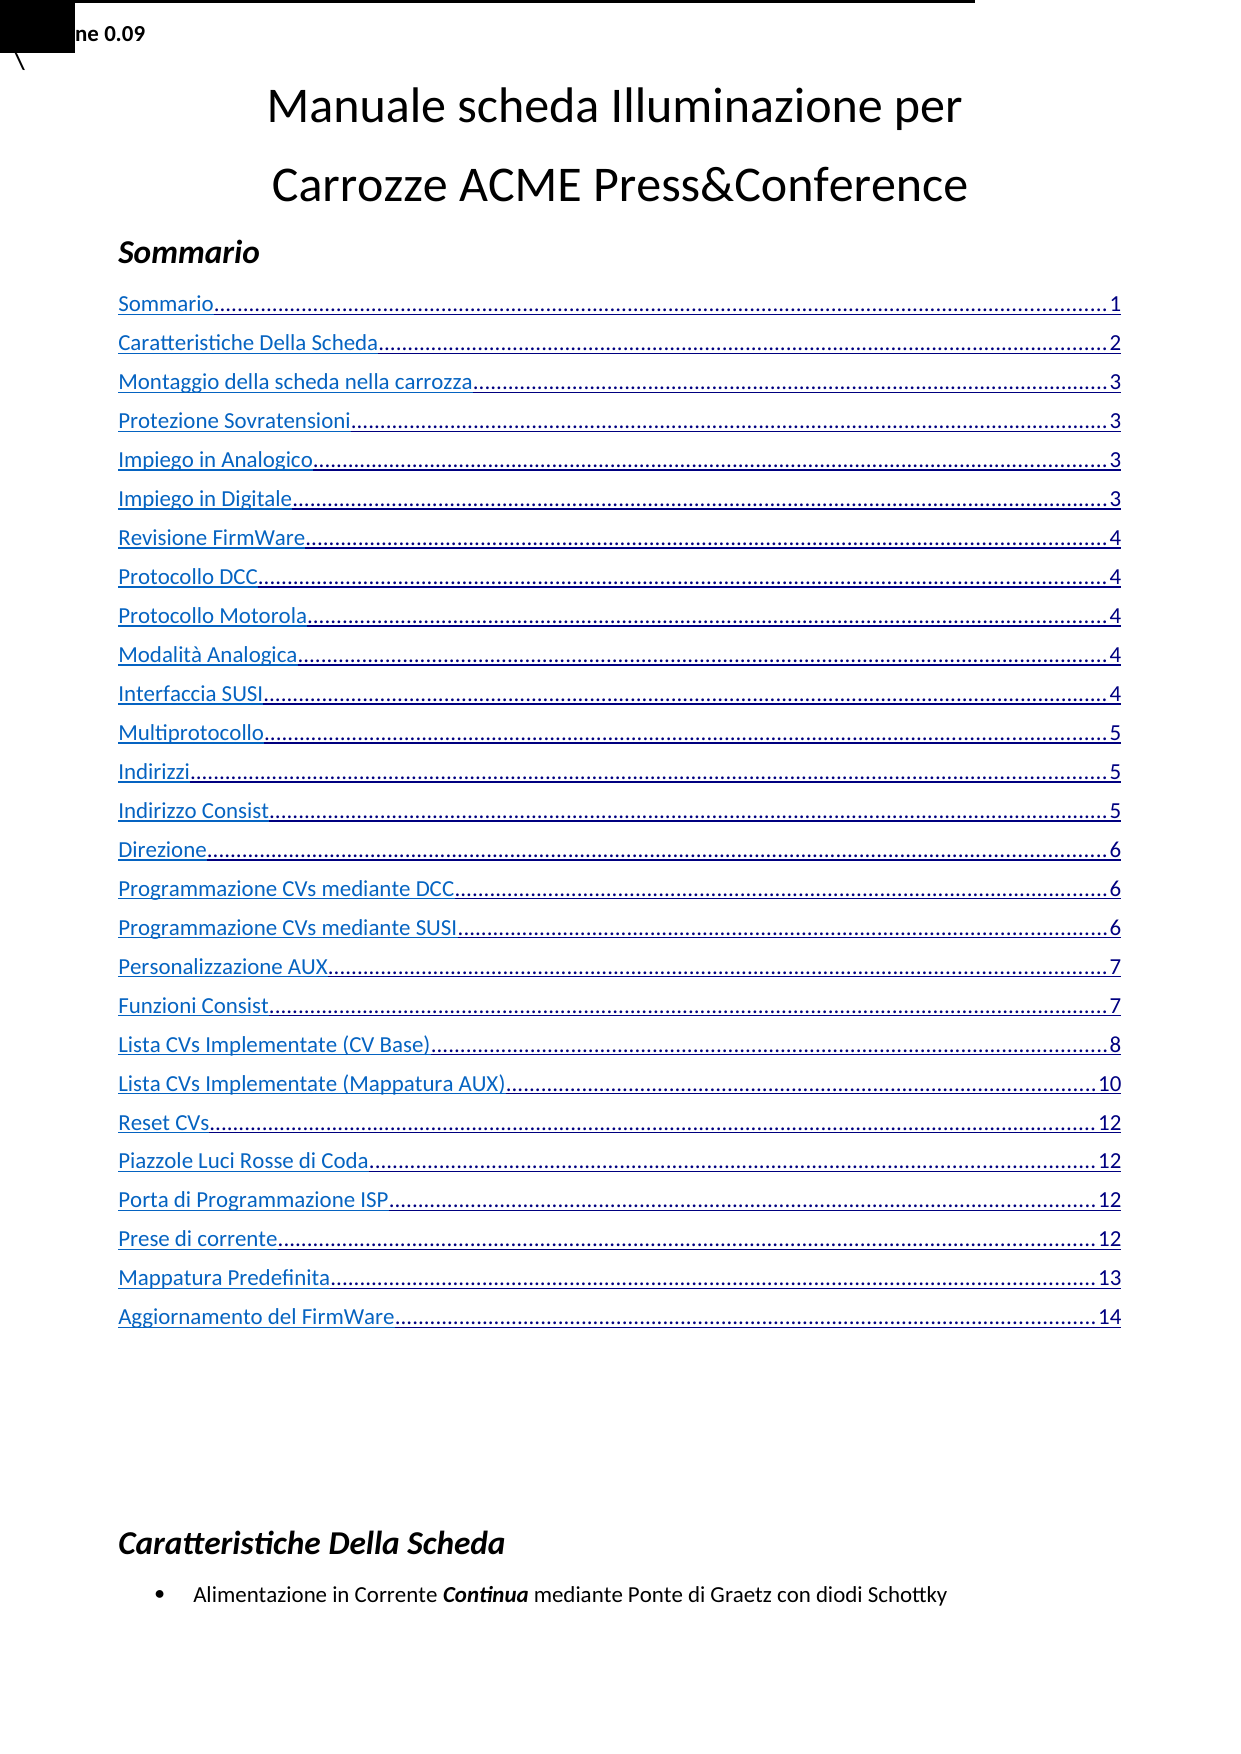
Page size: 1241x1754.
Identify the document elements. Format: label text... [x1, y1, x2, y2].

text Carrozze ACME Press&Conference [118, 153, 1122, 214]
text Piazzole Luci Rosse di Coda 12 [118, 1147, 1122, 1175]
list Alimentazione in Corrente Continua mediante Ponte di Graetz con diodi Schottky [156, 1580, 1122, 1608]
text Manuale scheda Illuminazione per [118, 74, 1122, 135]
text Direzione 6 [118, 835, 1122, 863]
text Indirizzo Consist 5 [118, 796, 1122, 824]
subtitle Caratteristiche Della Scheda [118, 1522, 1122, 1563]
subtitle Sommario [118, 231, 1122, 272]
text Prese di corrente 12 [118, 1224, 1122, 1253]
text Aggiornamento del FirmWare 14 [118, 1302, 1122, 1331]
text Programmazione CVs mediante SUSI 6 [118, 913, 1122, 941]
text Personalizzazione AUX 7 [118, 952, 1122, 980]
text Interfaccia SUSI 4 [118, 679, 1122, 707]
text Indirizzi 5 [118, 757, 1122, 785]
text Protocollo DCC 4 [118, 562, 1122, 590]
text Montaggio della scheda nella carrozza 3 [118, 367, 1122, 396]
text Impiego in Digitale 3 [118, 484, 1122, 512]
text Multiprotocollo 5 [118, 718, 1122, 746]
text Lista CVs Implementate (Mappatura AUX) 10 [118, 1069, 1122, 1097]
text Protocollo Motorola 4 [118, 601, 1122, 629]
text Revisione FirmWare 4 [118, 523, 1122, 551]
text Programmazione CVs mediante DCC 6 [118, 874, 1122, 902]
text Protezione Sovratensioni 3 [118, 406, 1122, 434]
text Sommario 1 [118, 289, 1122, 318]
text Lista CVs Implementate (CV Base) 8 [118, 1030, 1122, 1058]
text Modalità Analogica 4 [118, 640, 1122, 668]
text Reset CVs 12 [118, 1108, 1122, 1136]
text Porta di Programmazione ISP 12 [118, 1186, 1122, 1214]
text Funzioni Consist 7 [118, 991, 1122, 1019]
text Caratteristiche Della Scheda 2 [118, 328, 1122, 357]
text Mappatura Predefinita 13 [118, 1263, 1122, 1292]
text Impiego in Analogico 3 [118, 445, 1122, 473]
